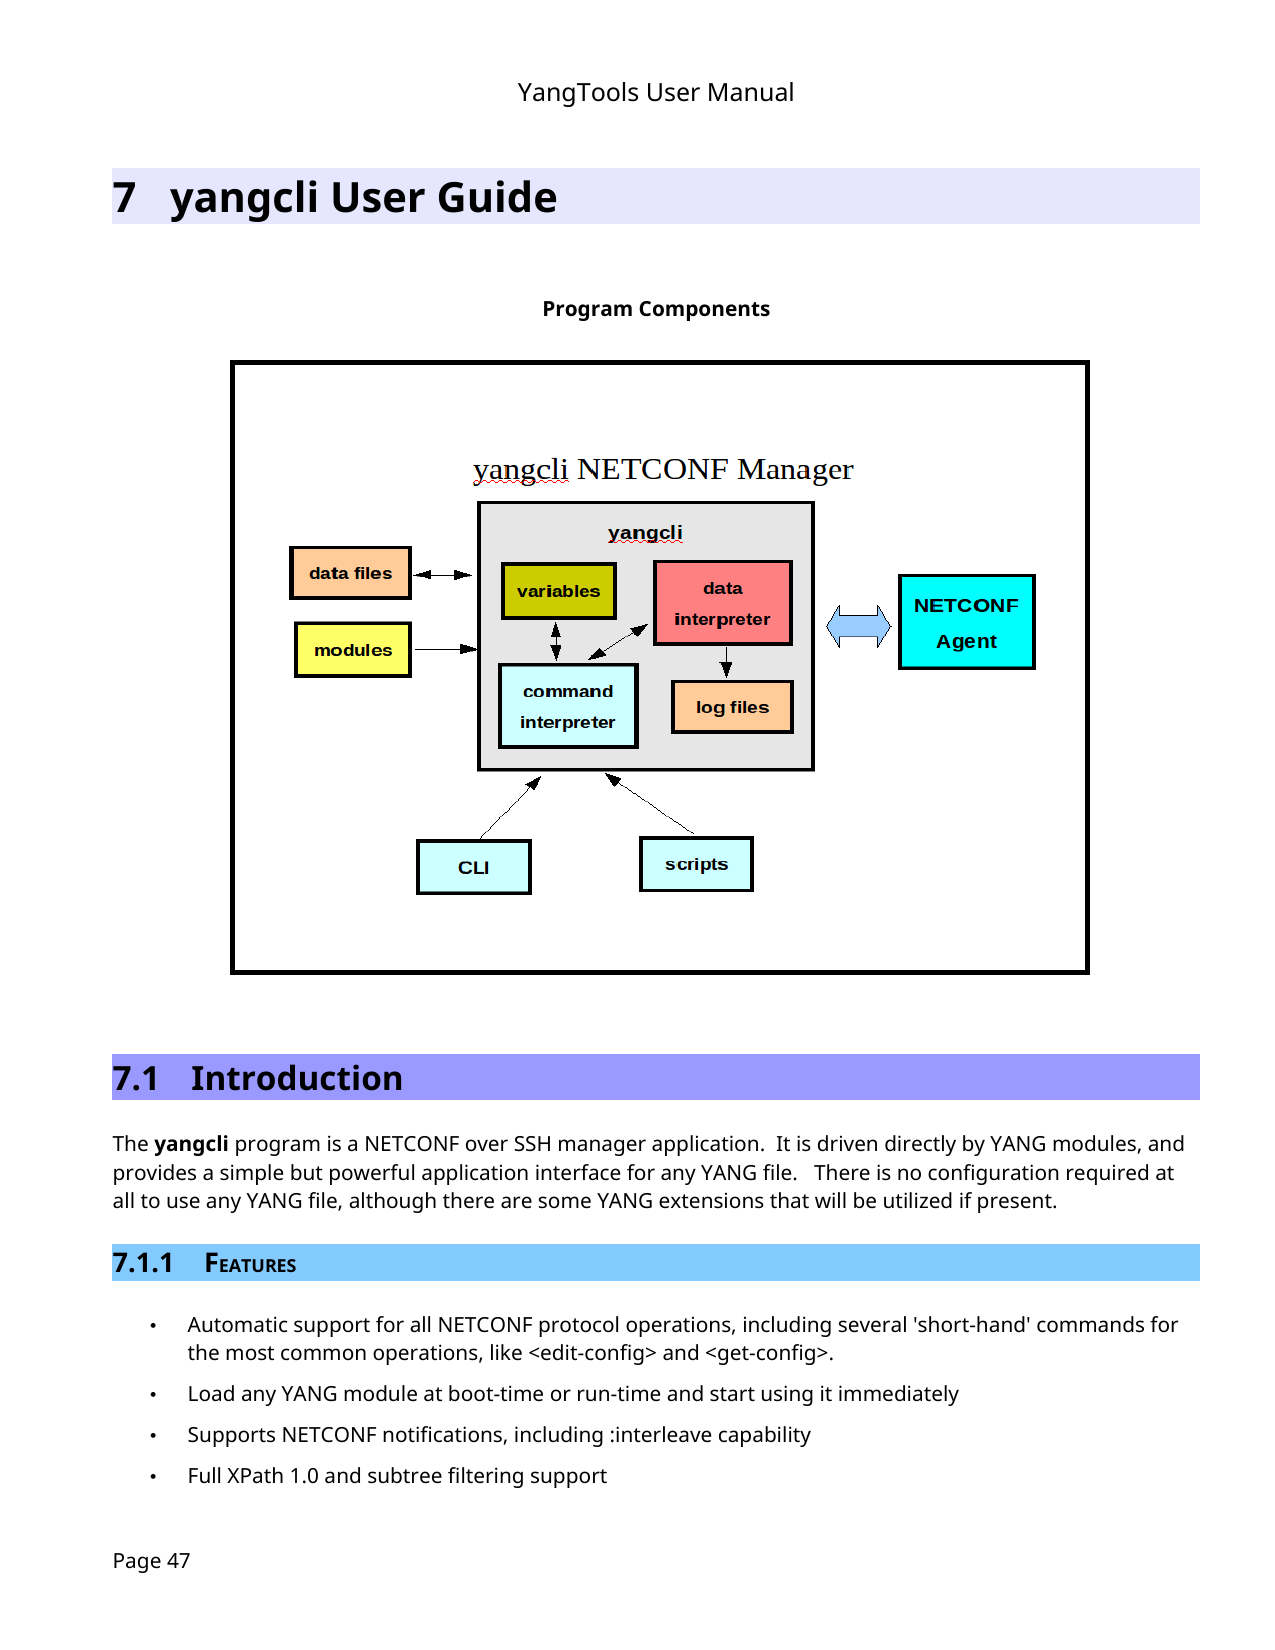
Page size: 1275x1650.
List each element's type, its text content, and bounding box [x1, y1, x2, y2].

list Supports NETCONF notifications, including :interleave capability [150, 1420, 1200, 1448]
picture [165, 323, 1148, 997]
text The yangcli program is a NETCONF over SSH manager application. It is driven directly by YANG modules, and provides a simple but powerful application interface for any YANG file. There is no configuration required at all to use any YANG file, although there are some YANG extensions that will be utilized if present. [112, 1129, 1200, 1214]
subtitle Program Components [127, 294, 1185, 323]
subtitle Introduction [112, 1054, 1200, 1100]
list Load any YANG module at boot-time or run-time and start using it immediately [150, 1379, 1200, 1407]
list Automatic support for all NETCONF protocol operations, including several 'short-hand' commands for the most common operations, like <edit-config> and <get-config>. [150, 1310, 1200, 1367]
subtitle Features [112, 1244, 1200, 1281]
list Full XPath 1.0 and subtree filtering support [150, 1461, 1200, 1489]
subtitle yangcli User Guide [112, 168, 1200, 224]
